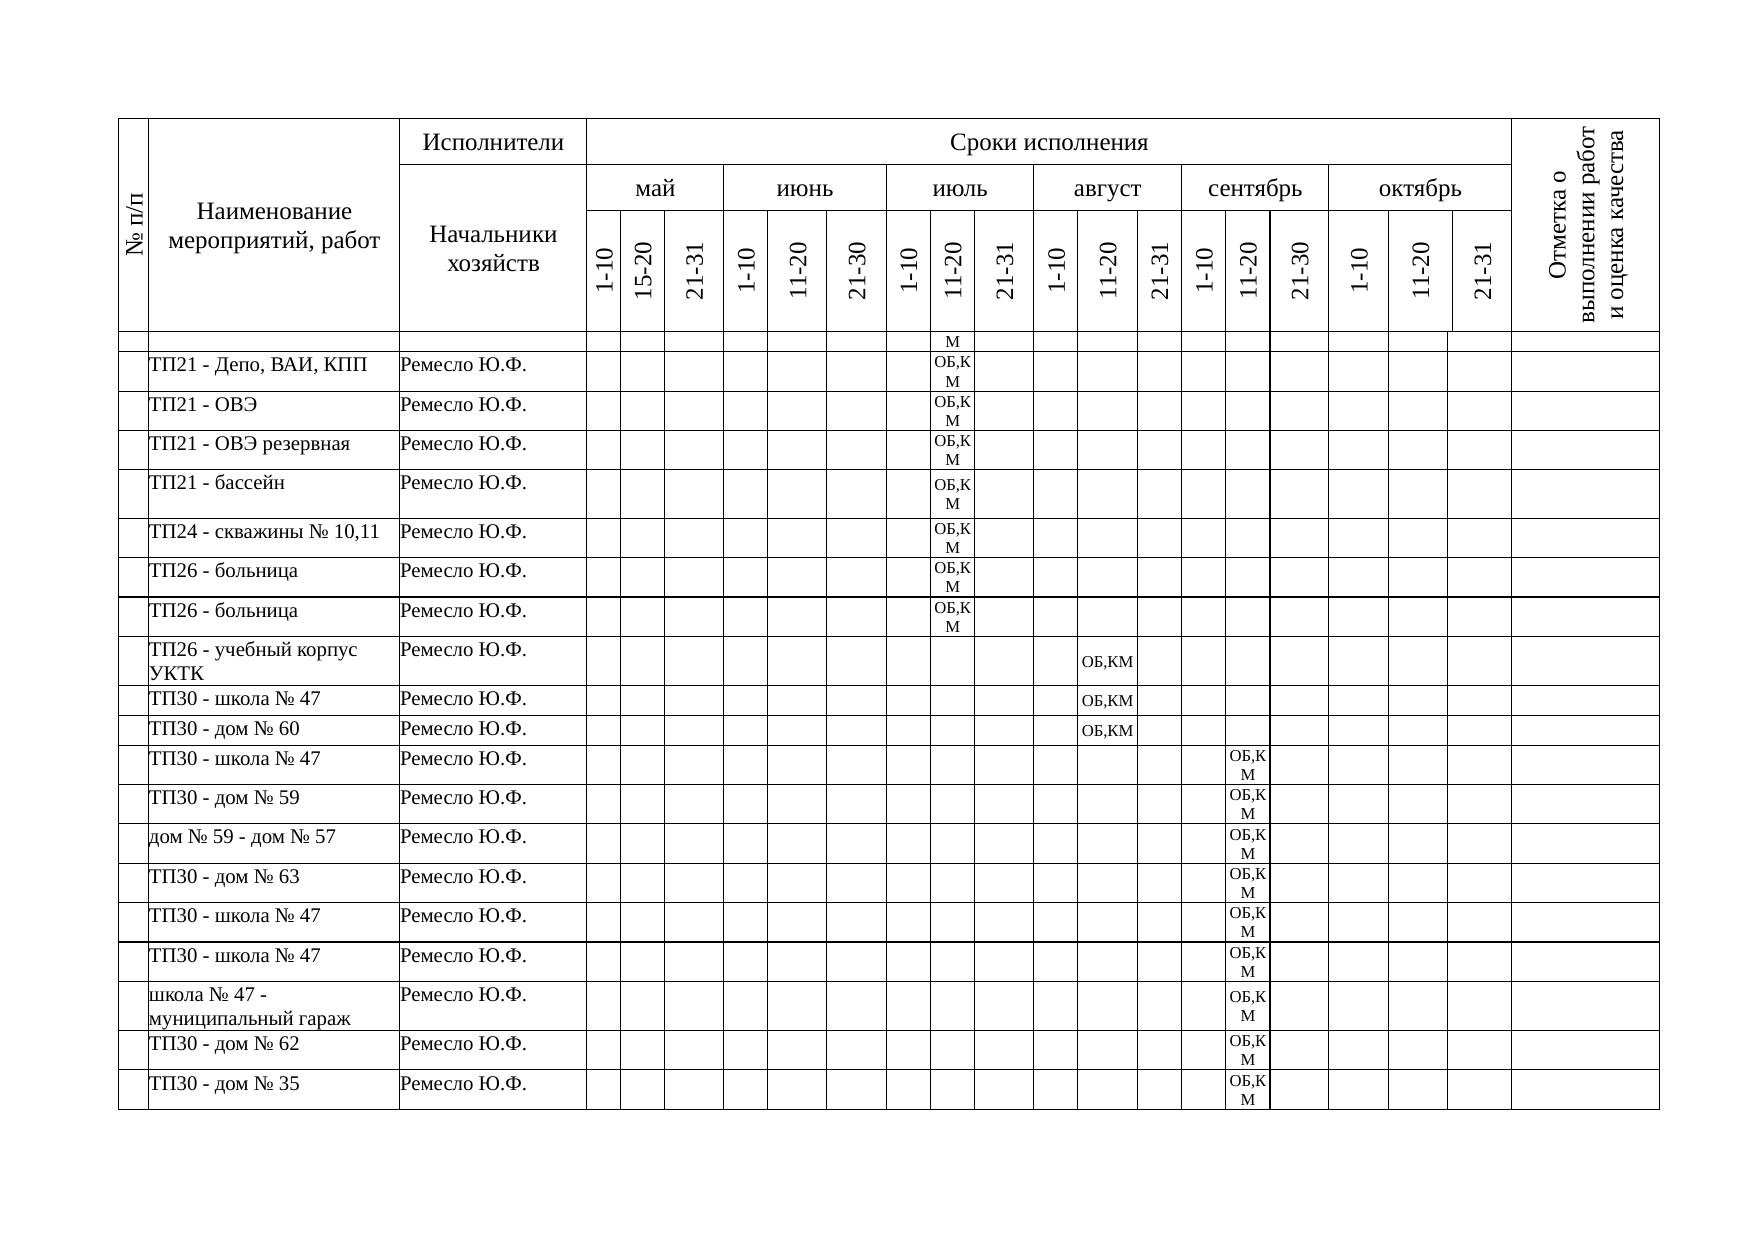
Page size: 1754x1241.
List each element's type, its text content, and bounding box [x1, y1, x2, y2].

table_cell [1182, 746, 1225, 784]
table_cell [975, 352, 1033, 391]
table_cell [1271, 785, 1328, 823]
table_cell [1034, 716, 1077, 744]
table_cell [931, 943, 974, 981]
table_cell [1034, 903, 1077, 941]
table_cell [1138, 1031, 1181, 1069]
table_cell [1512, 943, 1659, 981]
table_header Исполнители [400, 119, 586, 164]
table_cell [1182, 392, 1225, 430]
table_cell [975, 903, 1033, 941]
table_cell [1138, 1070, 1181, 1109]
table_cell [587, 598, 620, 636]
table_cell [119, 785, 148, 823]
table_cell [827, 637, 886, 685]
table_cell Ремесло Ю.Ф. [400, 558, 586, 596]
table_cell [587, 785, 620, 823]
table_cell [768, 716, 826, 744]
table_cell [1448, 558, 1511, 596]
table_cell [1448, 982, 1511, 1030]
table_cell ТП30 - дом № 62 [149, 1031, 399, 1069]
table_cell [724, 716, 767, 744]
table_cell [119, 1070, 148, 1109]
table_cell [587, 352, 620, 391]
table_cell [621, 519, 664, 557]
table_cell [1389, 903, 1447, 941]
table_cell ОБ,КМ [1226, 1070, 1269, 1109]
table_cell [1182, 903, 1225, 941]
table_cell ТП21 - бассейн [149, 470, 399, 518]
table_cell [1271, 824, 1328, 863]
table_cell ОБ,КМ [1226, 824, 1269, 863]
table_cell [1182, 716, 1225, 744]
table_cell [724, 1070, 767, 1109]
table_cell [665, 470, 723, 518]
table_cell [1271, 716, 1328, 744]
table_cell [1389, 332, 1447, 351]
table_cell [665, 1031, 723, 1069]
table_cell ТП26 - больница [149, 558, 399, 596]
table_cell [768, 637, 826, 685]
table_cell [665, 785, 723, 823]
table_cell [1512, 1031, 1659, 1069]
table_cell [827, 716, 886, 744]
table_cell ОБ,КМ [931, 352, 974, 391]
table_cell [665, 519, 723, 557]
table_cell ОБ,КМ [1226, 943, 1269, 981]
table_cell [724, 1031, 767, 1069]
table_cell [887, 470, 930, 518]
table_cell [587, 903, 620, 941]
table_cell ОБ,КМ [931, 558, 974, 596]
table_cell [887, 746, 930, 784]
table_cell [1512, 519, 1659, 557]
table_cell [119, 470, 148, 518]
table_cell [1034, 637, 1077, 685]
table_cell [887, 519, 930, 557]
table_cell [1078, 1031, 1137, 1069]
table_cell [827, 903, 886, 941]
table_cell [827, 470, 886, 518]
table_cell [1329, 824, 1388, 863]
table_cell ТП21 - ОВЭ [149, 392, 399, 430]
table_cell Ремесло Ю.Ф. [400, 903, 586, 941]
table_cell [1389, 785, 1447, 823]
table_cell [1512, 470, 1659, 518]
table_cell июнь [724, 165, 886, 210]
table_cell [587, 982, 620, 1030]
table_cell [1389, 1070, 1447, 1109]
table_cell [724, 943, 767, 981]
table_cell [1271, 746, 1328, 784]
table_cell 1-10 [1329, 211, 1388, 331]
table_cell [665, 352, 723, 391]
table_cell [975, 332, 1033, 351]
table_cell [1078, 470, 1137, 518]
table_cell [827, 864, 886, 902]
table_cell ОБ,КМ [931, 598, 974, 636]
table_cell [119, 519, 148, 557]
table_cell [975, 982, 1033, 1030]
table_cell [1329, 746, 1388, 784]
table_cell [1448, 392, 1511, 430]
table_cell 21-31 [665, 211, 723, 331]
table_cell [1182, 431, 1225, 469]
table_cell [1389, 558, 1447, 596]
table_cell [1138, 785, 1181, 823]
table_cell [1448, 431, 1511, 469]
table_cell [1182, 558, 1225, 596]
table_cell [1271, 1070, 1328, 1109]
table_cell [1512, 686, 1659, 715]
table_cell [975, 637, 1033, 685]
table_cell [587, 558, 620, 596]
table_cell [768, 903, 826, 941]
table_cell ОБ,КМ [1078, 637, 1137, 685]
table_cell [931, 903, 974, 941]
table_cell [827, 1031, 886, 1069]
table_cell ОБ,КМ [1226, 1031, 1269, 1069]
table_cell [1271, 431, 1328, 469]
table_cell [665, 824, 723, 863]
table_cell [587, 332, 620, 351]
table_cell [1034, 1070, 1077, 1109]
table_cell [1271, 864, 1328, 902]
table_cell [724, 637, 767, 685]
table_cell [1329, 716, 1388, 744]
table_cell 1-10 [1034, 211, 1077, 331]
table_cell [1389, 1031, 1447, 1069]
table_cell [887, 431, 930, 469]
table_cell ТП30 - школа № 47 [149, 686, 399, 715]
table_cell [1034, 864, 1077, 902]
table_cell школа № 47 - муниципальный гараж [149, 982, 399, 1030]
table_cell [1329, 332, 1388, 351]
table_cell [1226, 332, 1269, 351]
table_cell М [931, 332, 974, 351]
table_cell [1182, 686, 1225, 715]
table_cell [975, 785, 1033, 823]
table_cell [931, 637, 974, 685]
table_cell [587, 470, 620, 518]
table_cell [1389, 943, 1447, 981]
table_cell [119, 558, 148, 596]
table_cell [827, 982, 886, 1030]
table_cell 1-10 [887, 211, 930, 331]
table_cell [1389, 431, 1447, 469]
table_cell [587, 519, 620, 557]
table_cell [887, 785, 930, 823]
table_cell [1034, 1031, 1077, 1069]
table_cell [1271, 352, 1328, 391]
table_cell [1182, 824, 1225, 863]
table_cell [1182, 1031, 1225, 1069]
table_cell Начальники хозяйств [400, 165, 586, 331]
table_cell [621, 982, 664, 1030]
table_cell [975, 864, 1033, 902]
table_cell [621, 785, 664, 823]
table_cell [768, 746, 826, 784]
table_cell [1078, 352, 1137, 391]
table_cell ОБ,КМ [1226, 903, 1269, 941]
table_cell [768, 864, 826, 902]
table_cell [1329, 598, 1388, 636]
table_cell [1271, 903, 1328, 941]
table_cell [724, 824, 767, 863]
table_cell [621, 470, 664, 518]
table_cell [119, 352, 148, 391]
table_cell [1182, 1070, 1225, 1109]
table_cell [1512, 746, 1659, 784]
table_cell [1389, 746, 1447, 784]
table_cell [1182, 637, 1225, 685]
table_cell [827, 431, 886, 469]
table_cell [724, 686, 767, 715]
table_cell [1034, 598, 1077, 636]
table_cell [1448, 864, 1511, 902]
table_cell [621, 746, 664, 784]
table_cell [724, 519, 767, 557]
table_cell сентябрь [1182, 165, 1328, 210]
table_cell [587, 637, 620, 685]
table_cell [119, 332, 148, 351]
table_cell [827, 598, 886, 636]
table_cell [1182, 943, 1225, 981]
table_cell [665, 431, 723, 469]
table_cell [1034, 352, 1077, 391]
table_cell Ремесло Ю.Ф. [400, 982, 586, 1030]
table_cell ОБ,КМ [1226, 982, 1269, 1030]
table_cell [1512, 1070, 1659, 1109]
table_cell 21-30 [1271, 211, 1328, 331]
table_cell [665, 598, 723, 636]
table_cell [1512, 824, 1659, 863]
table_cell [1448, 1031, 1511, 1069]
table_cell дом № 59 - дом № 57 [149, 824, 399, 863]
table_cell ТП30 - дом № 59 [149, 785, 399, 823]
table_cell [1138, 824, 1181, 863]
table_cell [1034, 431, 1077, 469]
table_cell [1512, 982, 1659, 1030]
table_cell [1182, 352, 1225, 391]
table_cell [1034, 470, 1077, 518]
table_cell [1226, 392, 1269, 430]
table_cell [1138, 864, 1181, 902]
table_cell ОБ,КМ [931, 392, 974, 430]
table_cell [1078, 332, 1137, 351]
table_cell [768, 431, 826, 469]
table_cell 15-20 [621, 211, 664, 331]
table_cell [1271, 598, 1328, 636]
table_cell [621, 864, 664, 902]
table_cell [887, 1070, 930, 1109]
table_cell [724, 785, 767, 823]
table_cell [587, 716, 620, 744]
table_cell [1271, 943, 1328, 981]
table_cell [1182, 864, 1225, 902]
table_cell [665, 982, 723, 1030]
table_cell [768, 558, 826, 596]
table_cell [1034, 746, 1077, 784]
table_cell [621, 1031, 664, 1069]
table_cell 11-20 [768, 211, 826, 331]
table_cell [1226, 598, 1269, 636]
table_cell [1448, 598, 1511, 636]
table_cell ТП24 - скважины № 10,11 [149, 519, 399, 557]
table_cell [1226, 519, 1269, 557]
table_cell [1512, 785, 1659, 823]
table_cell [887, 824, 930, 863]
table_cell [1182, 598, 1225, 636]
table_cell [724, 982, 767, 1030]
table_cell [827, 1070, 886, 1109]
table_cell [119, 637, 148, 685]
table_cell [1078, 824, 1137, 863]
table_cell ТП26 - больница [149, 598, 399, 636]
table_cell [1138, 686, 1181, 715]
table_cell [1512, 352, 1659, 391]
table_cell [1448, 332, 1511, 351]
table_cell Ремесло Ю.Ф. [400, 392, 586, 430]
table_cell [1138, 903, 1181, 941]
table_cell [621, 824, 664, 863]
table_cell [1034, 943, 1077, 981]
table_cell Ремесло Ю.Ф. [400, 431, 586, 469]
table_cell [1271, 558, 1328, 596]
table_cell [827, 519, 886, 557]
table_cell [887, 716, 930, 744]
table_cell [1329, 1031, 1388, 1069]
table_cell ОБ,КМ [931, 431, 974, 469]
table_cell [621, 637, 664, 685]
table_cell [1138, 470, 1181, 518]
table_cell ТП30 - школа № 47 [149, 943, 399, 981]
table_cell 21-31 [1453, 211, 1511, 331]
table_cell [119, 864, 148, 902]
table_cell [724, 864, 767, 902]
table_cell октябрь [1329, 165, 1511, 210]
table_cell [768, 686, 826, 715]
table_cell [724, 332, 767, 351]
table_cell [1078, 392, 1137, 430]
table_cell [1078, 558, 1137, 596]
table_cell [1448, 716, 1511, 744]
table_cell [1271, 1031, 1328, 1069]
table_cell ОБ,КМ [1226, 785, 1269, 823]
table_cell [1226, 352, 1269, 391]
table_cell [827, 943, 886, 981]
table_cell [975, 746, 1033, 784]
table_cell Ремесло Ю.Ф. [400, 746, 586, 784]
table_cell [1182, 982, 1225, 1030]
table_cell [1512, 332, 1659, 351]
table_cell [1078, 1070, 1137, 1109]
table_cell [621, 903, 664, 941]
table_cell [1034, 519, 1077, 557]
table_cell [887, 864, 930, 902]
table_cell Ремесло Ю.Ф. [400, 686, 586, 715]
table_cell [1512, 431, 1659, 469]
table_cell [1138, 352, 1181, 391]
table_cell [587, 824, 620, 863]
table_cell [887, 392, 930, 430]
table_cell ТП30 - школа № 47 [149, 746, 399, 784]
table_cell [1329, 637, 1388, 685]
table_cell [1138, 598, 1181, 636]
table_cell 21-31 [975, 211, 1033, 331]
table_cell [1138, 392, 1181, 430]
table_cell [1078, 982, 1137, 1030]
table_cell [827, 785, 886, 823]
table_cell [665, 1070, 723, 1109]
table_cell [119, 686, 148, 715]
table_cell [1182, 519, 1225, 557]
table_cell [768, 1070, 826, 1109]
table_cell [1448, 352, 1511, 391]
table_cell [621, 598, 664, 636]
table_cell [827, 558, 886, 596]
table_cell ОБ,КМ [931, 470, 974, 518]
table_cell [1078, 746, 1137, 784]
table_cell Ремесло Ю.Ф. [400, 598, 586, 636]
table_header Отметка о выполнении работ и оценка качества [1512, 119, 1659, 331]
table_cell июль [887, 165, 1033, 210]
table_cell [1389, 716, 1447, 744]
table_cell [1329, 519, 1388, 557]
table_cell [931, 864, 974, 902]
table_cell Ремесло Ю.Ф. [400, 824, 586, 863]
table_cell [827, 824, 886, 863]
table_cell [975, 1070, 1033, 1109]
table_cell [1329, 352, 1388, 391]
table_cell [1034, 824, 1077, 863]
table_cell [724, 352, 767, 391]
table_cell [1329, 864, 1388, 902]
table_cell [1448, 686, 1511, 715]
table_cell [1034, 392, 1077, 430]
table_cell [1329, 470, 1388, 518]
table_header № п/п [119, 119, 148, 331]
table_cell [975, 519, 1033, 557]
table_cell ТП30 - дом № 35 [149, 1070, 399, 1109]
table_cell [1389, 824, 1447, 863]
table_cell [587, 943, 620, 981]
table_cell [975, 943, 1033, 981]
table_cell [724, 746, 767, 784]
table_cell [1329, 785, 1388, 823]
table_cell [1448, 519, 1511, 557]
table_cell 1-10 [1182, 211, 1225, 331]
table_cell [119, 716, 148, 744]
table_cell [1138, 637, 1181, 685]
table_cell [768, 470, 826, 518]
table_cell [587, 864, 620, 902]
table_cell 21-30 [827, 211, 886, 331]
table_cell [1448, 903, 1511, 941]
table_cell [149, 332, 399, 351]
table_cell ТП30 - дом № 63 [149, 864, 399, 902]
table_cell [587, 746, 620, 784]
table_cell [1078, 864, 1137, 902]
table_cell 11-20 [1078, 211, 1137, 331]
table_cell [768, 943, 826, 981]
table_cell [724, 392, 767, 430]
table_cell [1512, 598, 1659, 636]
table_cell [1078, 785, 1137, 823]
table_cell [665, 864, 723, 902]
table_cell [887, 637, 930, 685]
table_cell 21-31 [1138, 211, 1181, 331]
table_cell [1271, 470, 1328, 518]
table_cell [1226, 431, 1269, 469]
table_cell [1138, 519, 1181, 557]
table_cell ОБ,КМ [1226, 864, 1269, 902]
table_header Сроки исполнения [587, 119, 1511, 164]
table_cell [665, 903, 723, 941]
table_cell [975, 431, 1033, 469]
table_cell [1512, 903, 1659, 941]
table_cell [665, 686, 723, 715]
table_cell [119, 598, 148, 636]
table_cell [621, 686, 664, 715]
table_cell [768, 982, 826, 1030]
table_cell [400, 332, 586, 351]
table_cell [119, 431, 148, 469]
table_cell Ремесло Ю.Ф. [400, 637, 586, 685]
table_cell Ремесло Ю.Ф. [400, 785, 586, 823]
table_cell [1512, 637, 1659, 685]
table_cell [827, 686, 886, 715]
table_cell [887, 332, 930, 351]
table_cell [768, 785, 826, 823]
table_cell [887, 598, 930, 636]
table_cell [119, 824, 148, 863]
table_cell ОБ,КМ [1078, 716, 1137, 744]
table_cell Ремесло Ю.Ф. [400, 716, 586, 744]
table_cell 1-10 [587, 211, 620, 331]
table_cell [724, 470, 767, 518]
table_cell [1389, 519, 1447, 557]
table_cell [1329, 943, 1388, 981]
table_cell [1226, 470, 1269, 518]
table_cell [587, 1070, 620, 1109]
table_cell [887, 1031, 930, 1069]
table_cell [975, 716, 1033, 744]
table_cell ТП26 - учебный корпус УКТК [149, 637, 399, 685]
table_cell [931, 686, 974, 715]
table_cell Ремесло Ю.Ф. [400, 519, 586, 557]
table_cell [1182, 785, 1225, 823]
table_cell [587, 392, 620, 430]
table_cell [1389, 686, 1447, 715]
table_cell [1329, 1070, 1388, 1109]
table_cell [1271, 982, 1328, 1030]
table_cell [975, 1031, 1033, 1069]
table_cell [621, 943, 664, 981]
table_cell Ремесло Ю.Ф. [400, 470, 586, 518]
table_cell [827, 352, 886, 391]
table_header Наименование мероприятий, работ [149, 119, 399, 331]
table_cell [887, 352, 930, 391]
table_cell [931, 746, 974, 784]
table_cell [1226, 686, 1269, 715]
table_cell [1512, 392, 1659, 430]
table_cell [768, 1031, 826, 1069]
table_cell [887, 982, 930, 1030]
table_cell ТП30 - школа № 47 [149, 903, 399, 941]
table_cell [1448, 785, 1511, 823]
table_cell [975, 470, 1033, 518]
table_cell [665, 943, 723, 981]
table_cell [587, 431, 620, 469]
table_cell [1448, 746, 1511, 784]
table_cell [1078, 943, 1137, 981]
table_cell ОБ,КМ [931, 519, 974, 557]
table_cell [887, 943, 930, 981]
table_cell [1182, 332, 1225, 351]
table_cell 1-10 [724, 211, 767, 331]
table_cell [768, 352, 826, 391]
table_cell Ремесло Ю.Ф. [400, 352, 586, 391]
table_cell [931, 1070, 974, 1109]
table_cell [1448, 943, 1511, 981]
table_cell [724, 903, 767, 941]
table_cell [1271, 637, 1328, 685]
table_cell [1034, 332, 1077, 351]
table_cell [1226, 716, 1269, 744]
table_cell [1271, 332, 1328, 351]
table_cell [119, 1031, 148, 1069]
table_cell [1389, 982, 1447, 1030]
table_cell [768, 519, 826, 557]
table_cell [1389, 352, 1447, 391]
table_cell [1078, 519, 1137, 557]
table_cell [621, 392, 664, 430]
table_cell [1448, 824, 1511, 863]
table_cell [1512, 864, 1659, 902]
table_cell [768, 332, 826, 351]
table_cell [1078, 903, 1137, 941]
table_cell [119, 746, 148, 784]
table_cell 11-20 [1389, 211, 1452, 331]
table_cell [1138, 982, 1181, 1030]
table_cell Ремесло Ю.Ф. [400, 864, 586, 902]
table_cell [665, 332, 723, 351]
table_cell [975, 598, 1033, 636]
table_cell [1034, 686, 1077, 715]
table_cell [1329, 903, 1388, 941]
table_cell ОБ,КМ [1078, 686, 1137, 715]
table_cell [621, 332, 664, 351]
table_cell май [587, 165, 723, 210]
table_cell [1389, 598, 1447, 636]
table_cell [665, 558, 723, 596]
table_cell [768, 824, 826, 863]
table_cell [1448, 470, 1511, 518]
table_cell [1078, 431, 1137, 469]
table_cell [827, 746, 886, 784]
table_cell [665, 637, 723, 685]
table_cell [724, 431, 767, 469]
table_cell [119, 982, 148, 1030]
table_cell [1271, 519, 1328, 557]
table_cell Ремесло Ю.Ф. [400, 943, 586, 981]
table_cell [975, 824, 1033, 863]
table_cell [887, 686, 930, 715]
table_cell [621, 431, 664, 469]
table_cell [1138, 716, 1181, 744]
table_cell [621, 352, 664, 391]
table_cell [768, 598, 826, 636]
table_cell [1329, 431, 1388, 469]
table_cell [1329, 392, 1388, 430]
table_cell ТП21 - ОВЭ резервная [149, 431, 399, 469]
table_cell [1512, 558, 1659, 596]
table_cell [1034, 558, 1077, 596]
table_cell [931, 785, 974, 823]
table_cell [665, 392, 723, 430]
table_cell [1329, 686, 1388, 715]
table_cell [1389, 470, 1447, 518]
table_cell ТП21 - Депо, ВАИ, КПП [149, 352, 399, 391]
table_cell [1138, 746, 1181, 784]
table_cell ТП30 - дом № 60 [149, 716, 399, 744]
table_cell [1138, 558, 1181, 596]
table_cell [931, 824, 974, 863]
table_cell [621, 716, 664, 744]
table_cell [1182, 470, 1225, 518]
table_cell [1138, 332, 1181, 351]
table_cell [1512, 716, 1659, 744]
table_cell [768, 392, 826, 430]
table_cell [1138, 431, 1181, 469]
table_cell [1448, 637, 1511, 685]
table_cell Ремесло Ю.Ф. [400, 1070, 586, 1109]
table_cell [931, 1031, 974, 1069]
table_cell [1389, 864, 1447, 902]
table_cell [119, 392, 148, 430]
table_cell [621, 1070, 664, 1109]
table_cell [1329, 982, 1388, 1030]
table_cell Ремесло Ю.Ф. [400, 1031, 586, 1069]
table_cell [931, 982, 974, 1030]
table_cell [119, 943, 148, 981]
table_cell [1389, 637, 1447, 685]
table_cell [1034, 982, 1077, 1030]
table_cell [1329, 558, 1388, 596]
table_cell [1078, 598, 1137, 636]
table_cell 11-20 [931, 211, 974, 331]
table_cell [665, 746, 723, 784]
table_cell [1389, 392, 1447, 430]
table_cell [587, 1031, 620, 1069]
table_cell [1271, 392, 1328, 430]
table_cell [665, 716, 723, 744]
table_cell [1226, 558, 1269, 596]
table_cell [975, 686, 1033, 715]
table_cell [621, 558, 664, 596]
table_cell [1448, 1070, 1511, 1109]
table_cell [587, 686, 620, 715]
table_cell [119, 903, 148, 941]
table_cell [827, 332, 886, 351]
table_cell 11-20 [1226, 211, 1269, 331]
table_cell август [1034, 165, 1181, 210]
table_cell [1226, 637, 1269, 685]
table_cell [1034, 785, 1077, 823]
table_cell [975, 558, 1033, 596]
table_cell ОБ,КМ [1226, 746, 1269, 784]
table_cell [1271, 686, 1328, 715]
table_cell [724, 558, 767, 596]
table_cell [887, 558, 930, 596]
table_cell [887, 903, 930, 941]
table_cell [827, 392, 886, 430]
table_cell [931, 716, 974, 744]
table_cell [975, 392, 1033, 430]
table_cell [1138, 943, 1181, 981]
table_cell [724, 598, 767, 636]
